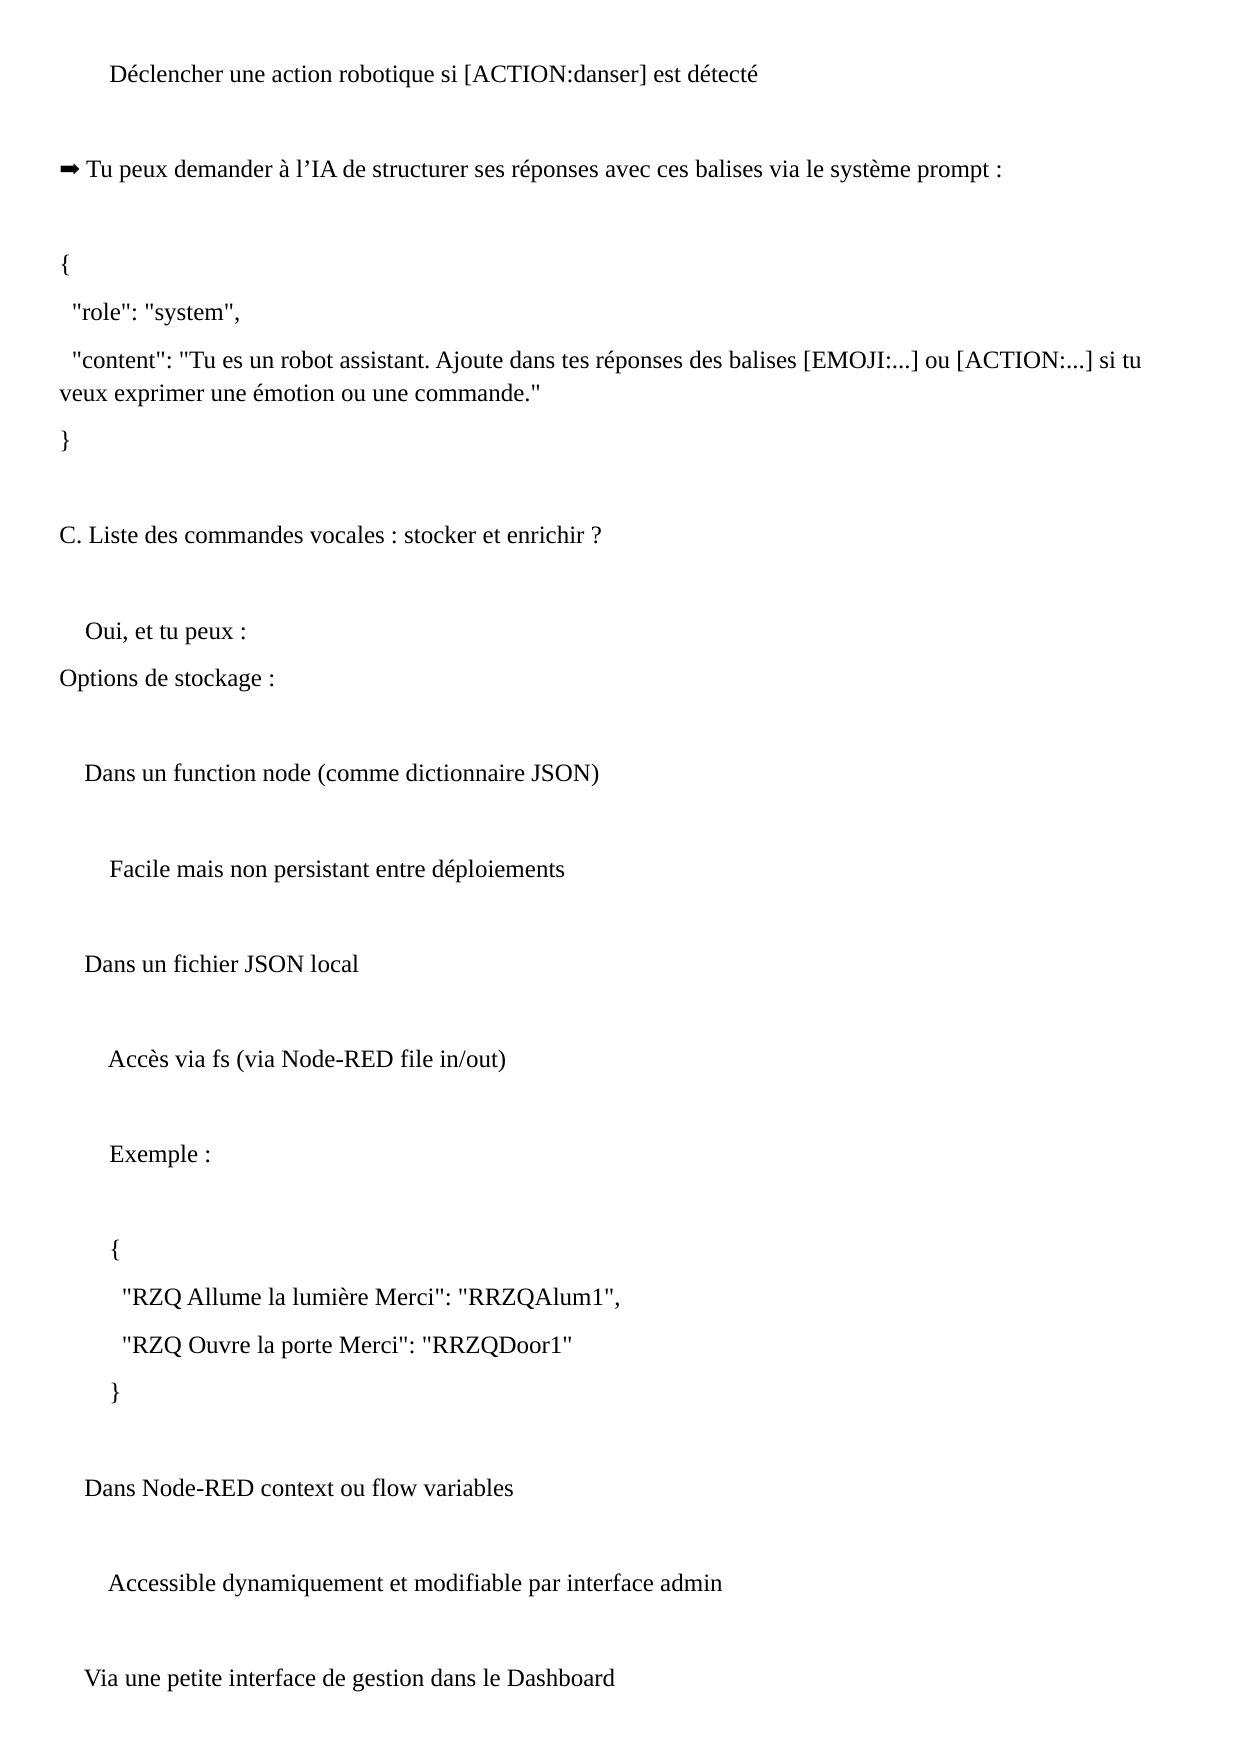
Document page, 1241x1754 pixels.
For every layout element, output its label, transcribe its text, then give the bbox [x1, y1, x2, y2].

text Options de stockage : [59, 663, 1181, 692]
text "content": "Tu es un robot assistant. Ajoute dans tes réponses des balises [EMOJI:...] ou [ACTION:...] si tu veux exprimer une émotion ou une commande." [59, 345, 1181, 406]
text Accessible dynamiquement et modifiable par interface admin [59, 1568, 1181, 1597]
text ✅ Oui, et tu peux : [59, 616, 1181, 644]
text Dans Node-RED context ou flow variables [59, 1473, 1181, 1501]
text "role": "system", [59, 297, 1181, 326]
text "RZQ Ouvre la porte Merci": "RRZQDoor1" [59, 1330, 1181, 1358]
text { [59, 1234, 1181, 1263]
text Déclencher une action robotique si [ACTION:danser] est détecté [59, 59, 1181, 88]
text "RZQ Allume la lumière Merci": "RRZQAlum1", [59, 1282, 1181, 1311]
text C. Liste des commandes vocales : stocker et enrichir ? [59, 521, 1181, 549]
text ➡️ Tu peux demander à l’IA de structurer ses réponses avec ces balises via le système prompt : [59, 154, 1181, 183]
text Dans un fichier JSON local [59, 949, 1181, 978]
text { [59, 249, 1181, 278]
text } [59, 1377, 1181, 1406]
text Via une petite interface de gestion dans le Dashboard 🎛️ [59, 1663, 1181, 1692]
text Facile mais non persistant entre déploiements [59, 854, 1181, 882]
text Accès via fs (via Node-RED file in/out) [59, 1044, 1181, 1073]
text } [59, 425, 1181, 454]
text Dans un function node (comme dictionnaire JSON) [59, 758, 1181, 787]
text Exemple : [59, 1139, 1181, 1168]
